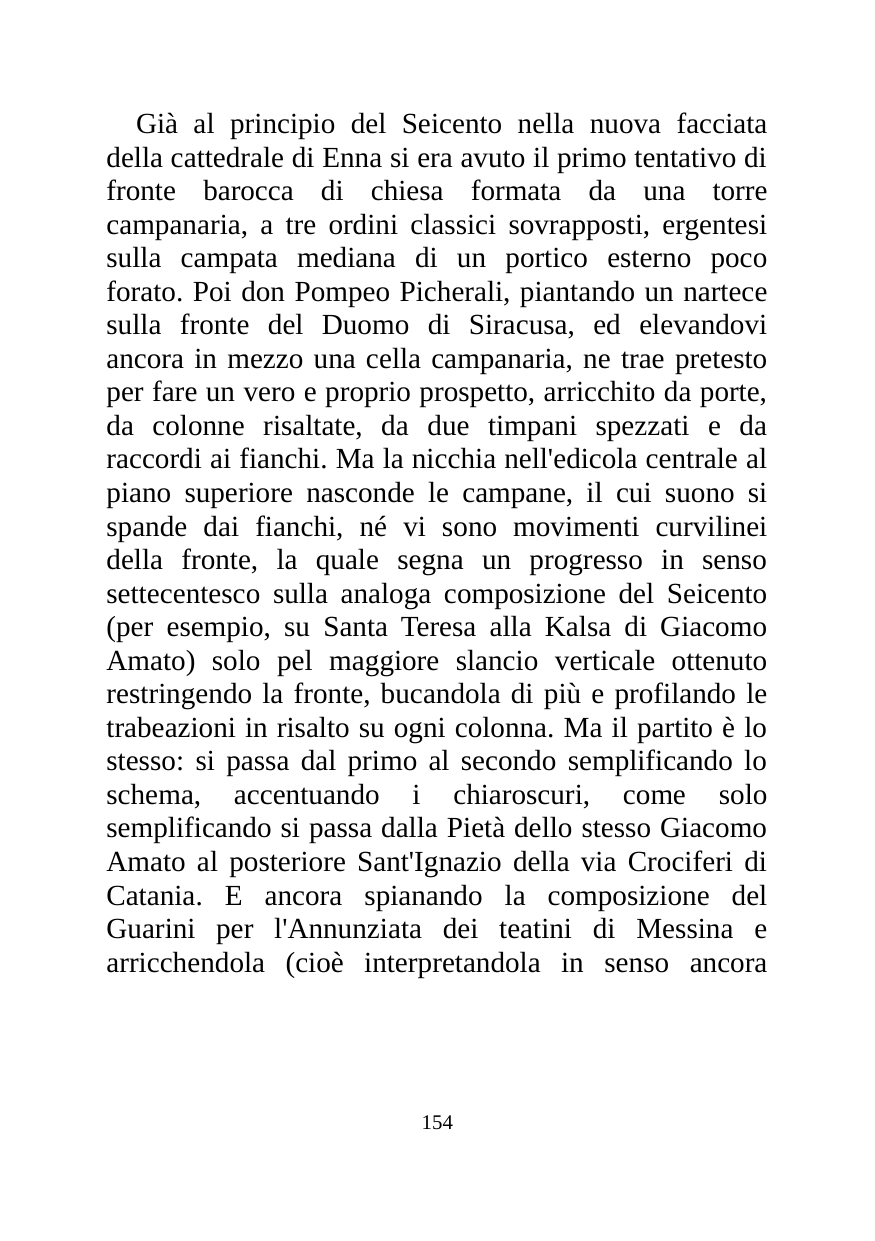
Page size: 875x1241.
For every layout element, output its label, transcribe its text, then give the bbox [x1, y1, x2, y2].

text Già al principio del Seicento nella nuova facciata della cattedrale di Enna si era avuto il primo tentativo di fronte barocca di chiesa formata da una torre campanaria, a tre ordini classici sovrapposti, ergentesi sulla campata mediana di un portico esterno poco forato. Poi don Pompeo Picherali, piantando un nartece sulla fronte del Duomo di Siracusa, ed elevandovi ancora in mezzo una cella campanaria, ne trae pretesto per fare un vero e proprio prospetto, arricchito da porte, da colonne risaltate, da due timpani spezzati e da raccordi ai fianchi. Ma la nicchia nell'edicola centrale al piano superiore nasconde le campane, il cui suono si spande dai fianchi, né vi sono movimenti curvilinei della fronte, la quale segna un progresso in senso settecentesco sulla analoga composizione del Seicento (per esempio, su Santa Teresa alla Kalsa di Giacomo Amato) solo pel maggiore slancio verticale ottenuto restringendo la fronte, bucandola di più e profilando le trabeazioni in risalto su ogni colonna. Ma il partito è lo stesso: si passa dal primo al secondo semplificando lo schema, accentuando i chiaroscuri, come solo semplificando si passa dalla Pietà dello stesso Giacomo Amato al posteriore Sant'Ignazio della via Crociferi di Catania. E ancora spianando la composizione del Guarini per l'Annunziata dei teatini di Messina e arricchendola (cioè interpretandola in senso ancora [106, 106, 768, 978]
